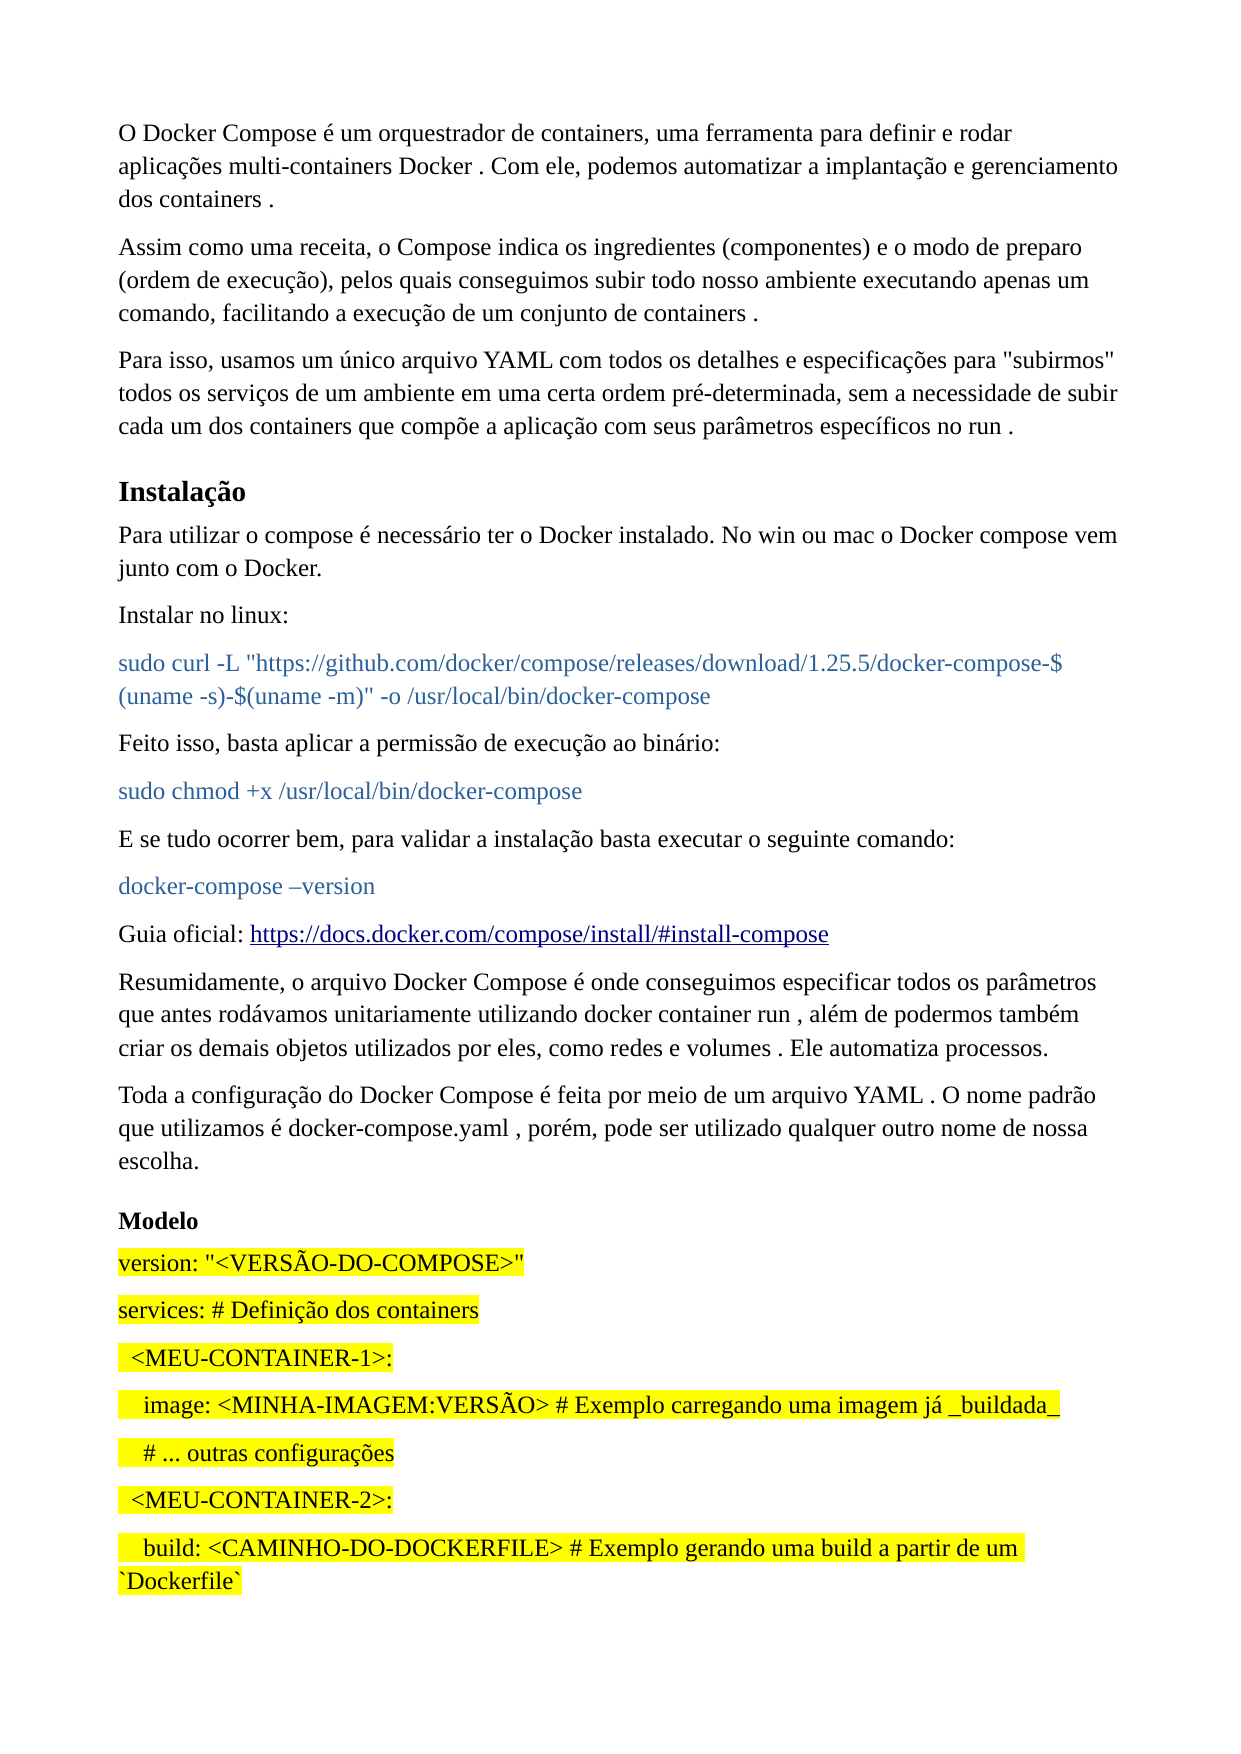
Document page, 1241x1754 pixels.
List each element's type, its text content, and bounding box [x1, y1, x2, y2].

text Guia oficial: https://docs.docker.com/compose/install/#install-compose [118, 919, 1122, 948]
text version: "<VERSÃO-DO-COMPOSE>" [118, 1248, 1122, 1276]
text Para utilizar o compose é necessário ter o Docker instalado. No win ou mac o Docker compose vem junto com o Docker. [118, 520, 1122, 581]
text docker-compose –version [118, 871, 1122, 900]
text Para isso, usamos um único arquivo YAML com todos os detalhes e especificações para "subirmos" todos os serviços de um ambiente em uma certa ordem pré-determinada, sem a necessidade de subir cada um dos containers que compõe a aplicação com seus parâmetros específicos no run . [118, 345, 1122, 440]
text <MEU-CONTAINER-1>: [118, 1343, 1122, 1372]
subtitle Modelo [118, 1206, 1122, 1235]
text Feito isso, basta aplicar a permissão de execução ao binário: [118, 728, 1122, 757]
text Toda a configuração do Docker Compose é feita por meio de um arquivo YAML . O nome padrão que utilizamos é docker-compose.yaml , porém, pode ser utilizado qualquer outro nome de nossa escolha. [118, 1080, 1122, 1175]
text Assim como uma receita, o Compose indica os ingredientes (componentes) e o modo de preparo (ordem de execução), pelos quais conseguimos subir todo nosso ambiente executando apenas um comando, facilitando a execução de um conjunto de containers . [118, 232, 1122, 327]
text Instalar no linux: [118, 600, 1122, 629]
text sudo curl -L "https://github.com/docker/compose/releases/download/1.25.5/docker-compose-$(uname -s)-$(uname -m)" -o /usr/local/bin/docker-compose [118, 648, 1122, 710]
text Resumidamente, o arquivo Docker Compose é onde conseguimos especificar todos os parâmetros que antes rodávamos unitariamente utilizando docker container run , além de podermos também criar os demais objetos utilizados por eles, como redes e volumes . Ele automatiza processos. [118, 967, 1122, 1061]
subtitle Instalação [118, 474, 1122, 507]
text sudo chmod +x /usr/local/bin/docker-compose [118, 776, 1122, 805]
text build: <CAMINHO-DO-DOCKERFILE> # Exemplo gerando uma build a partir de um `Dockerfile` [118, 1533, 1122, 1595]
text services: # Definição dos containers [118, 1295, 1122, 1324]
text image: <MINHA-IMAGEM:VERSÃO> # Exemplo carregando uma imagem já _buildada_ [118, 1390, 1122, 1419]
text O Docker Compose é um orquestrador de containers, uma ferramenta para definir e rodar aplicações multi-containers Docker . Com ele, podemos automatizar a implantação e gerenciamento dos containers . [118, 118, 1122, 213]
text E se tudo ocorrer bem, para validar a instalação basta executar o seguinte comando: [118, 824, 1122, 852]
text <MEU-CONTAINER-2>: [118, 1486, 1122, 1514]
text # ... outras configurações [118, 1438, 1122, 1467]
